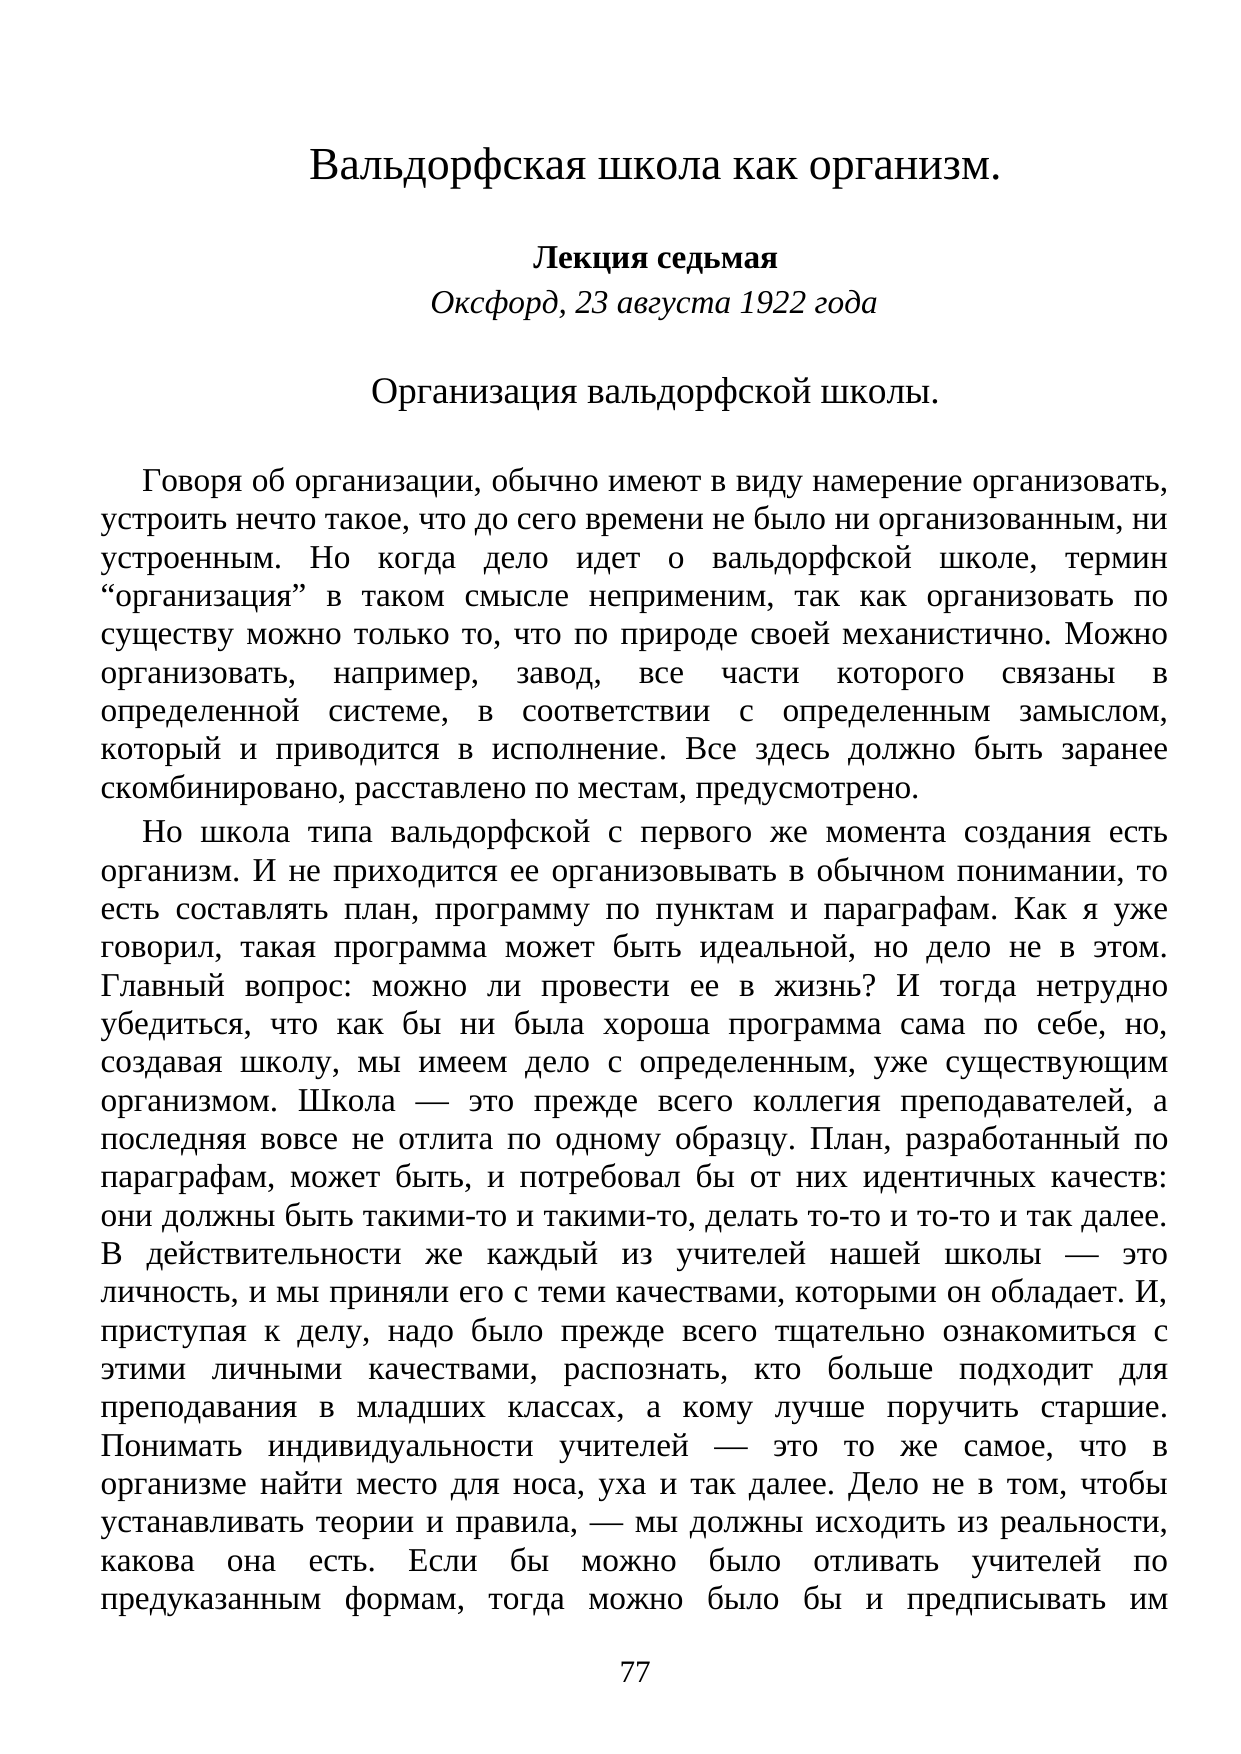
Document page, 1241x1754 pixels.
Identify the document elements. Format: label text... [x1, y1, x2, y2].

text Вальдорфская школа как организм. [100, 136, 1169, 189]
text Организация вальдорфской школы. [100, 369, 1169, 412]
text Но школа типа вальдорфской с первого же момента создания есть организм. И не приходится ее организовывать в обычном понимании, то есть составлять план, программу по пунктам и параграфам. Как я уже говорил, такая программа может быть идеальной, но дело не в этом. Главный вопрос: можно ли провести ее в жизнь? И тогда нетрудно убедиться, что как бы ни была хороша программа сама по себе, но, создавая школу, мы имеем дело с определенным, уже существующим организмом. Школа — это прежде всего коллегия преподавателей, а последняя вовсе не отлита по одному образцу. План, разработанный по параграфам, может быть, и потребовал бы от них идентичных качеств: они должны быть такими-то и такими-то, делать то-то и то-то и так далее. В действительности же каждый из учителей нашей школы — это личность, и мы приняли его с теми качествами, которыми он обладает. И, приступая к делу, надо было прежде всего тщательно ознакомиться с этими личными качествами, распознать, кто больше подходит для преподавания в младших классах, а кому лучше поручить старшие. Понимать индивидуальности учителей — это то же самое, что в организме найти место для носа, уха и так далее. Дело не в том, чтобы устанавливать теории и правила, — мы должны исходить из реальности, какова она есть. Если бы можно было отливать учителей по предуказанным формам, тогда можно было бы и предписывать им [100, 812, 1169, 1617]
text Оксфорд, 23 августа 1922 года [100, 282, 1169, 320]
text Лекция седьмая [100, 237, 1169, 276]
text Говоря об организации, обычно имеют в виду намерение организовать, устроить нечто такое, что до сего времени не было ни организованным, ни устроенным. Но когда дело идет о вальдорфской школе, термин “организация” в таком смысле неприменим, так как организовать по существу можно только то, что по природе своей механистично. Можно организовать, например, завод, все части которого связаны в определенной системе, в соответствии с определенным замыслом, который и приводится в исполнение. Все здесь должно быть заранее скомбинировано, расставлено по местам, предусмотрено. [100, 460, 1169, 805]
